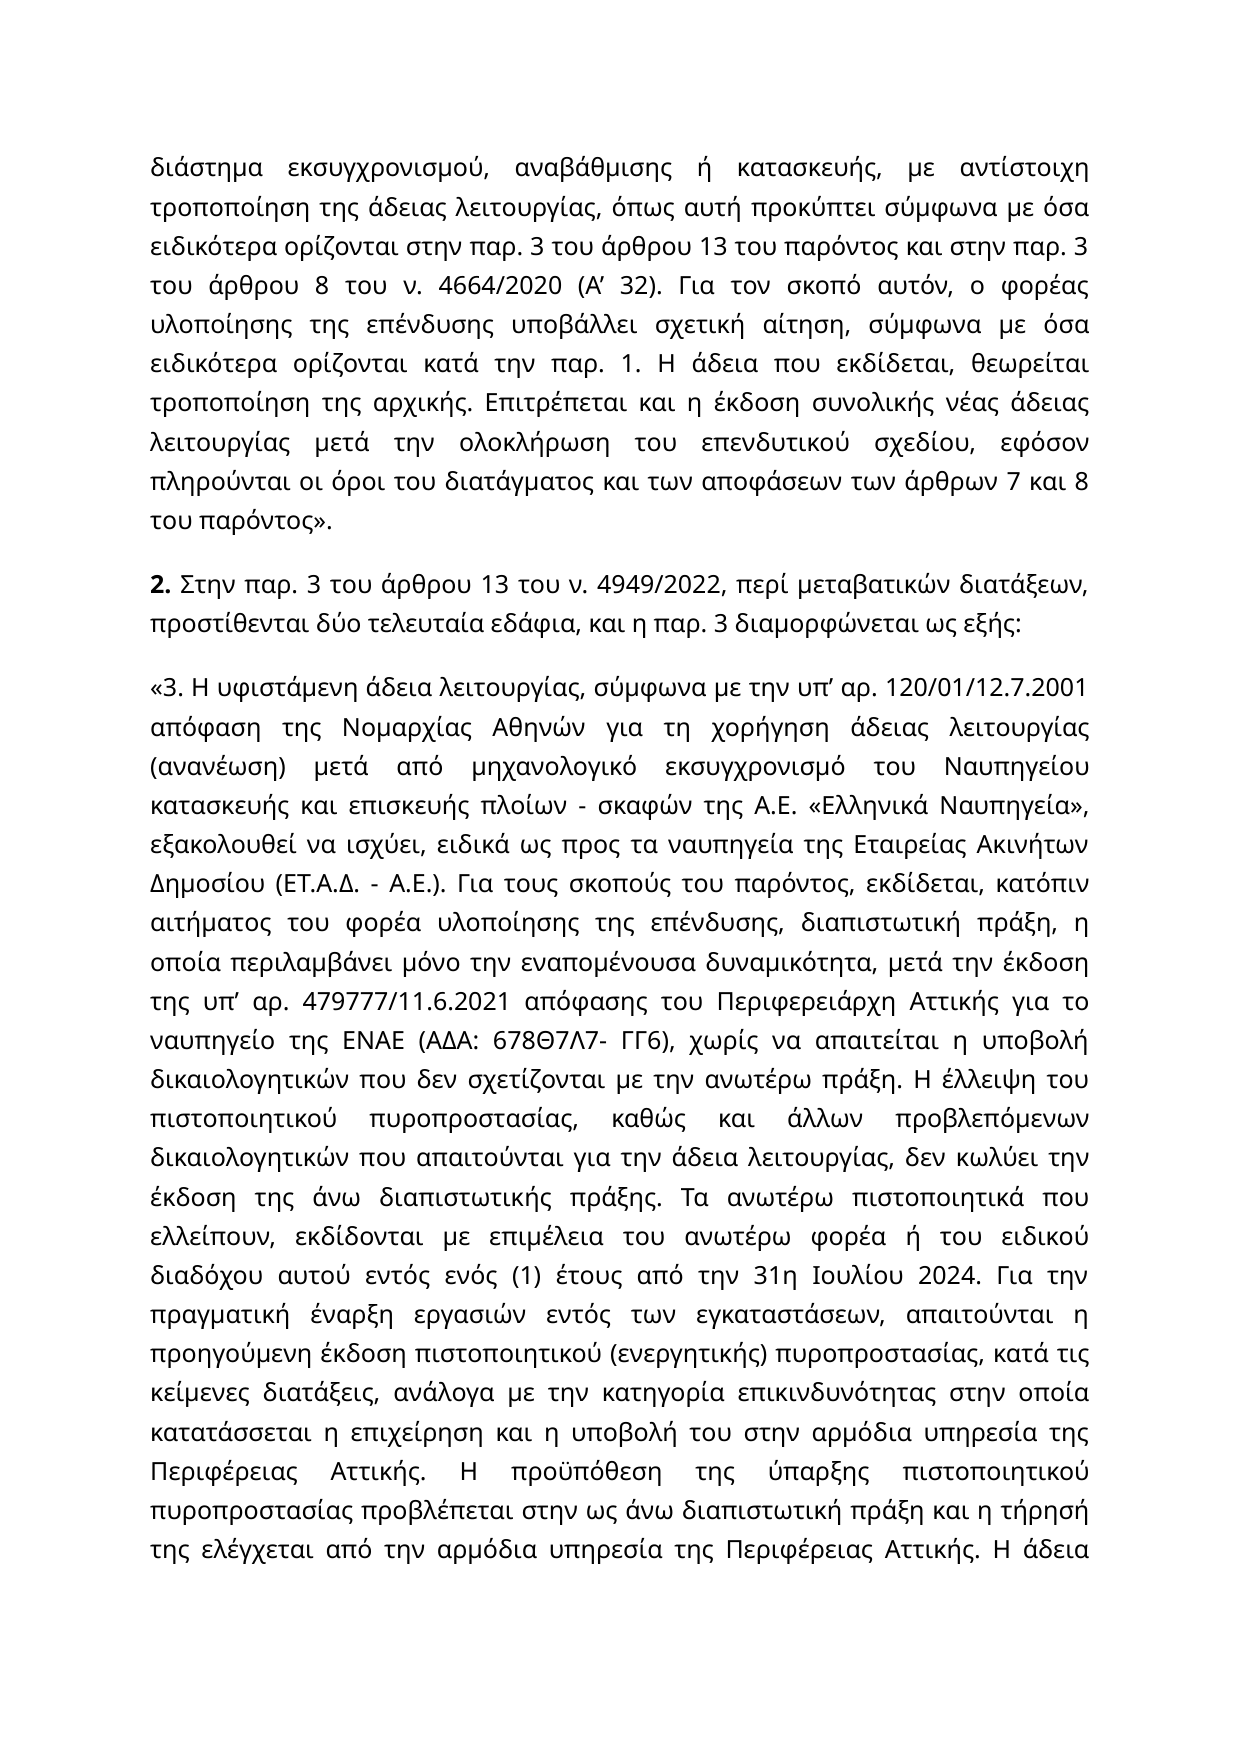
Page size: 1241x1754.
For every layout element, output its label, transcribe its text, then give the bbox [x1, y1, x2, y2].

text διάστημα εκσυγχρονισμού, αναβάθμισης ή κατασκευής, με αντίστοιχη τροποποίηση της άδειας λειτουργίας, όπως αυτή προκύπτει σύμφωνα με όσα ειδικότερα ορίζονται στην παρ. 3 του άρθρου 13 του παρόντος και στην παρ. 3 του άρθρου 8 του ν. 4664/2020 (Α’ 32). Για τον σκοπό αυτόν, ο φορέας υλοποίησης της επένδυσης υποβάλλει σχετική αίτηση, σύμφωνα με όσα ειδικότερα ορίζονται κατά την παρ. 1. Η άδεια που εκδίδεται, θεωρείται τροποποίηση της αρχικής. Επιτρέπεται και η έκδοση συνολικής νέας άδειας λειτουργίας μετά την ολοκλήρωση του επενδυτικού σχεδίου, εφόσον πληρούνται οι όροι του διατάγματος και των αποφάσεων των άρθρων 7 και 8 του παρόντος». [150, 150, 1090, 537]
text 2. Στην παρ. 3 του άρθρου 13 του ν. 4949/2022, περί μεταβατικών διατάξεων, προστίθενται δύο τελευταία εδάφια, και η παρ. 3 διαμορφώνεται ως εξής: [150, 567, 1090, 640]
text «3. Η υφιστάμενη άδεια λειτουργίας, σύμφωνα με την υπ’ αρ. 120/01/12.7.2001 απόφαση της Νομαρχίας Αθηνών για τη χορήγηση άδειας λειτουργίας (ανανέωση) μετά από μηχανολογικό εκσυγχρονισμό του Ναυπηγείου κατασκευής και επισκευής πλοίων - σκαφών της Α.Ε. «Ελληνικά Ναυπηγεία», εξακολουθεί να ισχύει, ειδικά ως προς τα ναυπηγεία της Εταιρείας Ακινήτων Δημοσίου (ΕΤ.Α.Δ. - Α.Ε.). Για τους σκοπούς του παρόντος, εκδίδεται, κατόπιν αιτήματος του φορέα υλοποίησης της επένδυσης, διαπιστωτική πράξη, η οποία περιλαμβάνει μόνο την εναπομένουσα δυναμικότητα, μετά την έκδοση της υπ’ αρ. 479777/11.6.2021 απόφασης του Περιφερειάρχη Αττικής για το ναυπηγείο της ΕΝΑΕ (ΑΔΑ: 678Θ7Λ7- ΓΓ6), χωρίς να απαιτείται η υποβολή δικαιολογητικών που δεν σχετίζονται με την ανωτέρω πράξη. Η έλλειψη του πιστοποιητικού πυροπροστασίας, καθώς και άλλων προβλεπόμενων δικαιολογητικών που απαιτούνται για την άδεια λειτουργίας, δεν κωλύει την έκδοση της άνω διαπιστωτικής πράξης. Τα ανωτέρω πιστοποιητικά που ελλείπουν, εκδίδονται με επιμέλεια του ανωτέρω φορέα ή του ειδικού διαδόχου αυτού εντός ενός (1) έτους από την 31η Ιουλίου 2024. Για την πραγματική έναρξη εργασιών εντός των εγκαταστάσεων, απαιτούνται η προηγούμενη έκδοση πιστοποιητικού (ενεργητικής) πυροπροστασίας, κατά τις κείμενες διατάξεις, ανάλογα με την κατηγορία επικινδυνότητας στην οποία κατατάσσεται η επιχείρηση και η υποβολή του στην αρμόδια υπηρεσία της Περιφέρειας Αττικής. Η προϋπόθεση της ύπαρξης πιστοποιητικού πυροπροστασίας προβλέπεται στην ως άνω διαπιστωτική πράξη και η τήρησή της ελέγχεται από την αρμόδια υπηρεσία της Περιφέρειας Αττικής. Η άδεια [150, 670, 1090, 1566]
